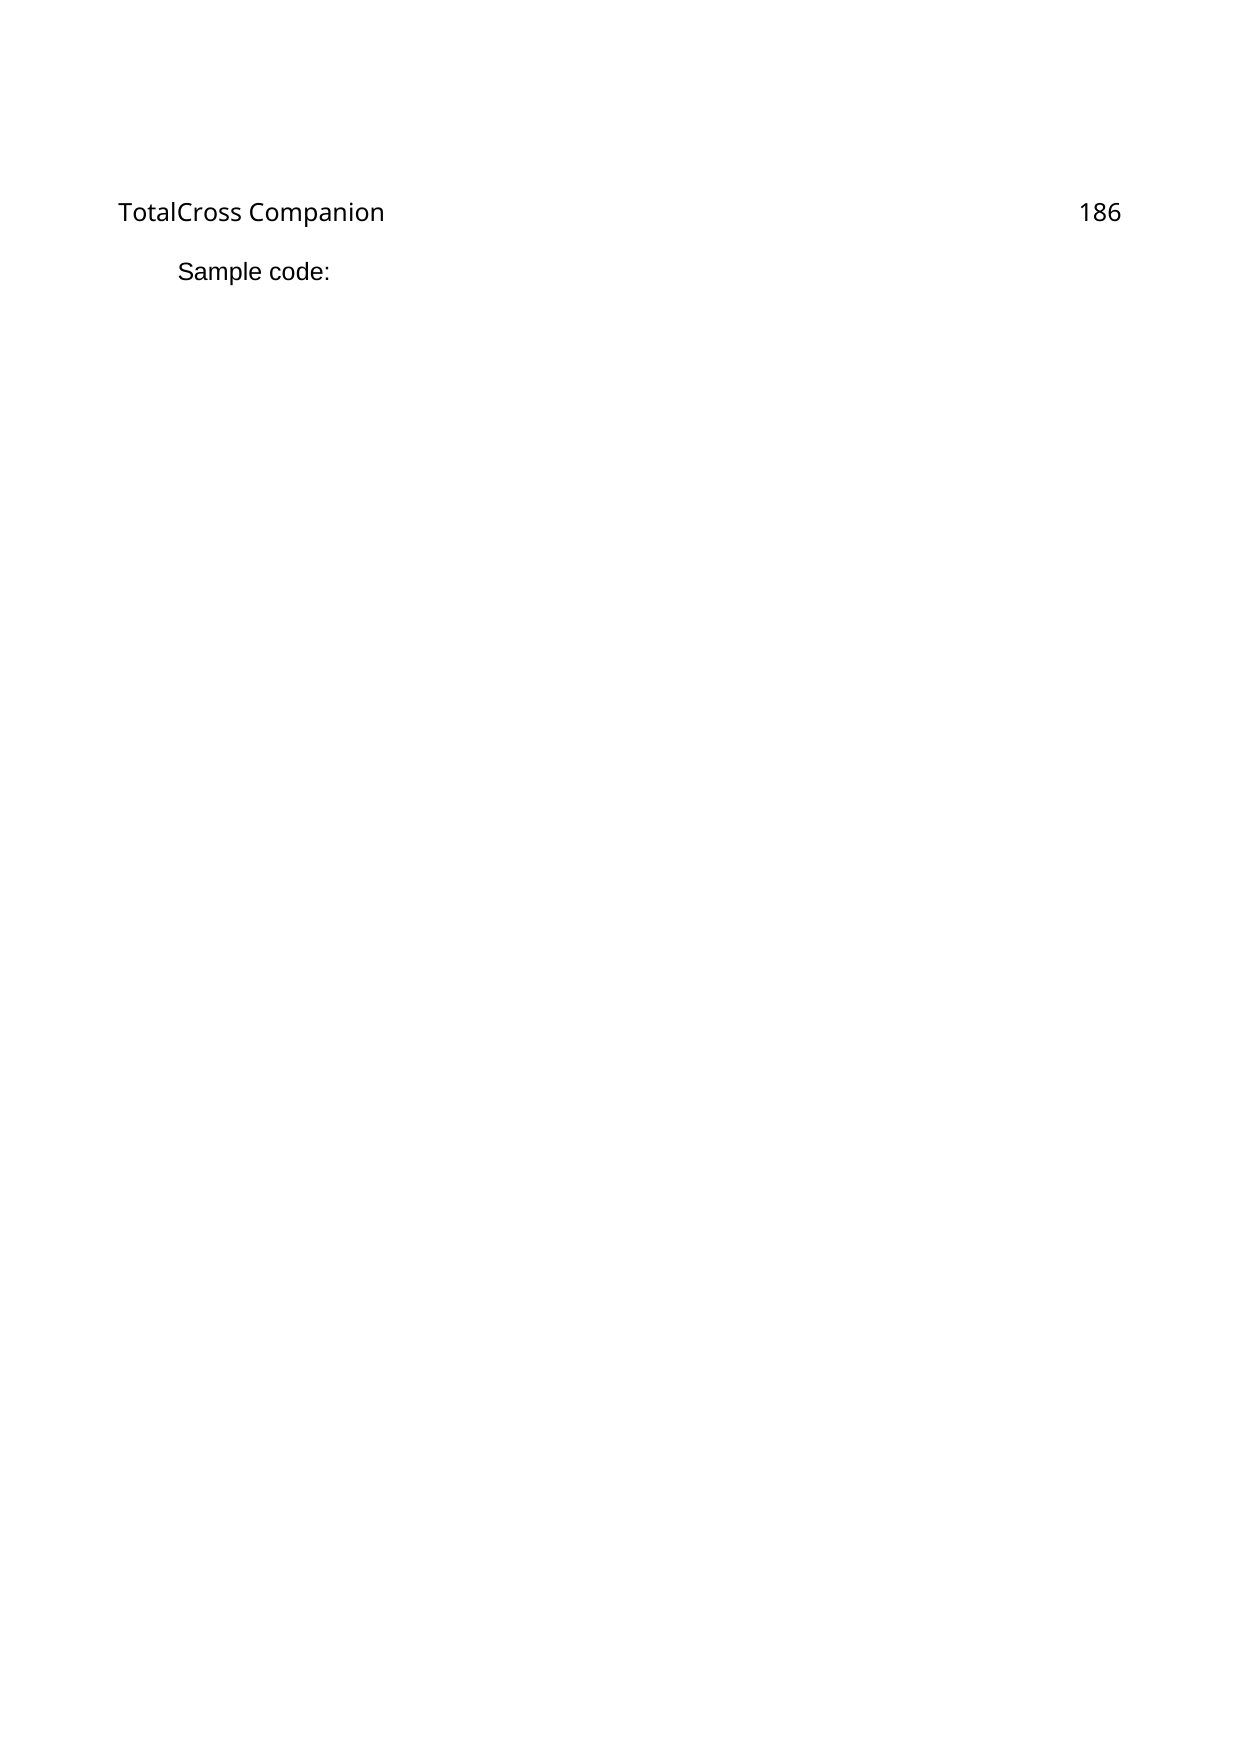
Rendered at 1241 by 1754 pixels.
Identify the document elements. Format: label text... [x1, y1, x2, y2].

text Sample code: [118, 258, 1122, 286]
